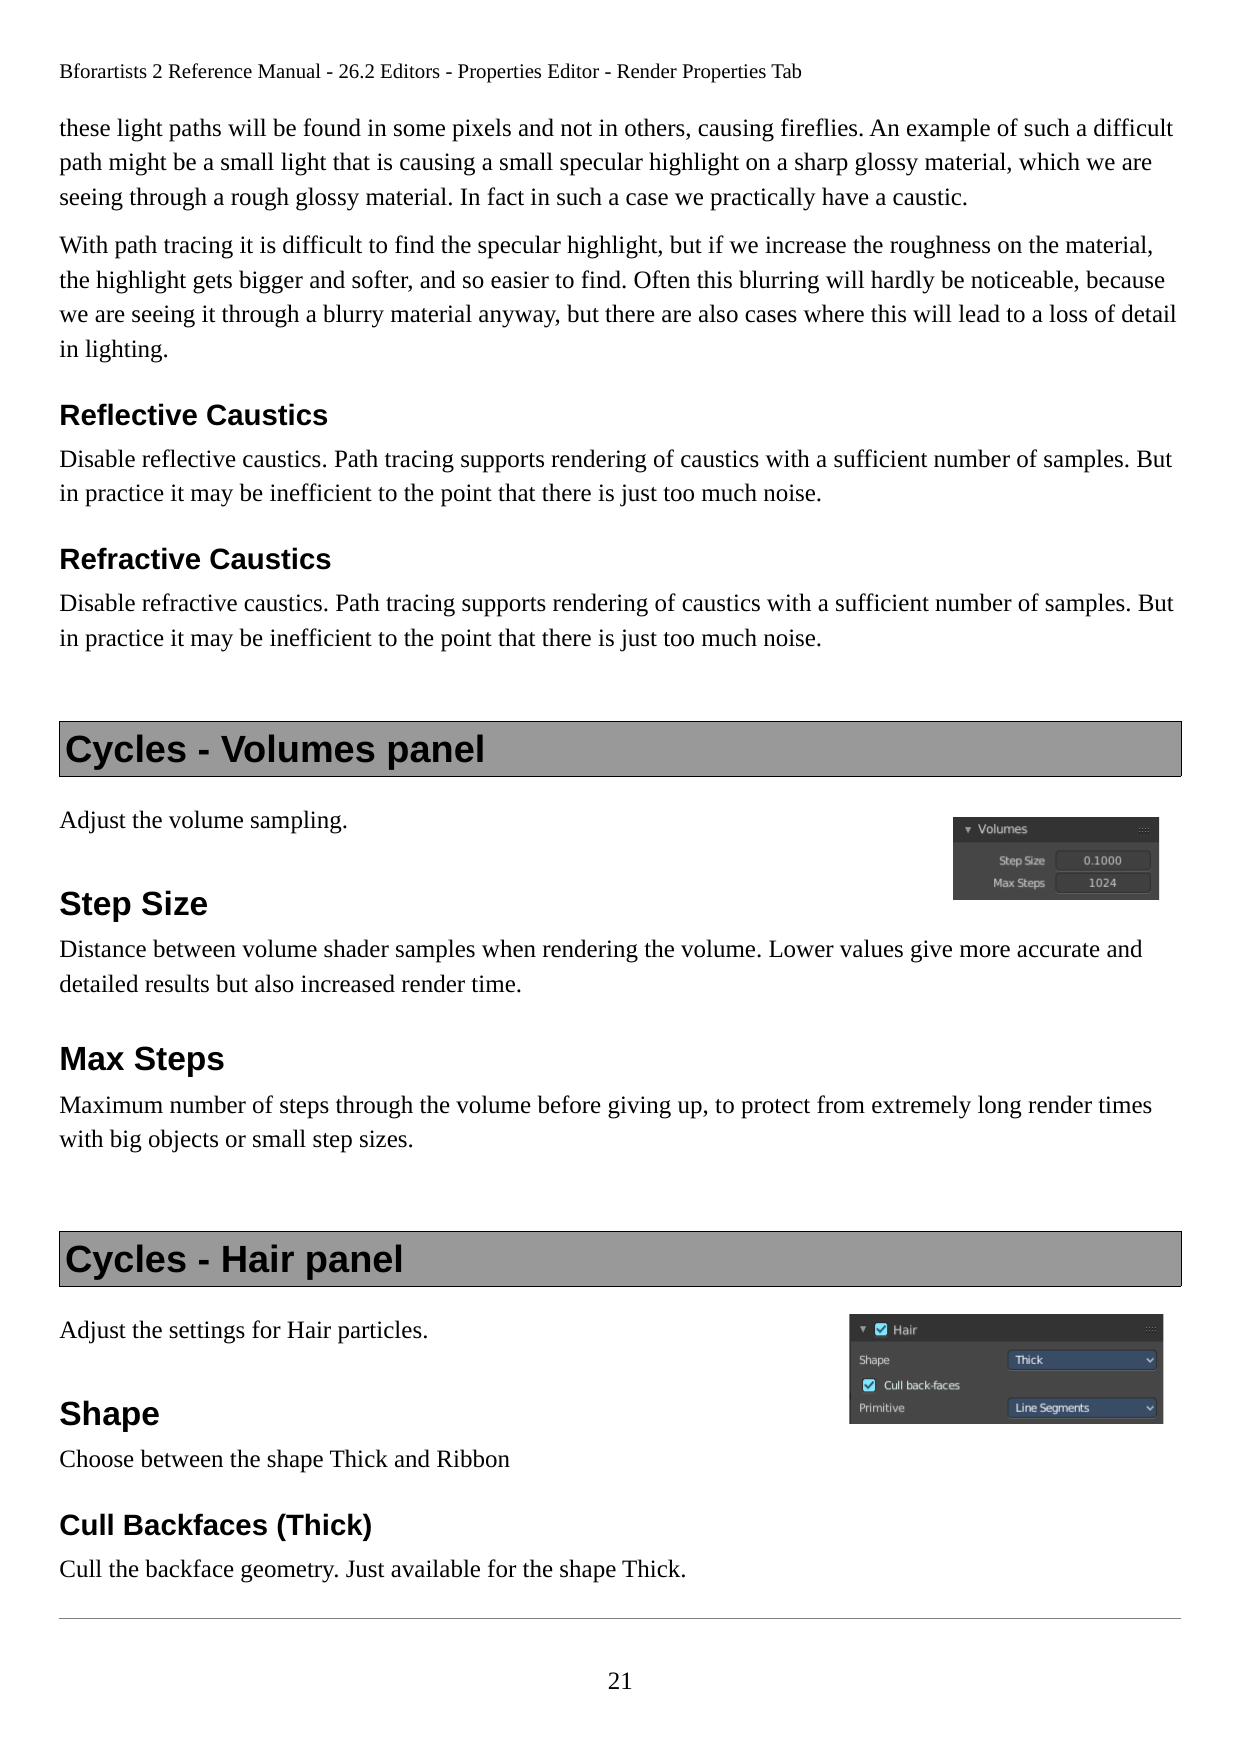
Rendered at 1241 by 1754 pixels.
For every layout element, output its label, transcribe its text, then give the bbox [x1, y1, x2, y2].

text Cull the backface geometry. Just available for the shape Thick. [59, 1554, 1181, 1583]
table_header Cycles - Hair panel [60, 1232, 1181, 1286]
subtitle Reflective Caustics [59, 398, 1181, 431]
picture [849, 1314, 1164, 1424]
text these light paths will be found in some pixels and not in others, causing fireflies. An example of such a difficult path might be a small light that is causing a small specular highlight on a sharp glossy material, which we are seeing through a rough glossy material. In fact in such a case we practically have a caustic. [59, 113, 1181, 210]
text Adjust the settings for Hair particles. [59, 1315, 849, 1344]
text Adjust the volume sampling. [59, 805, 1181, 834]
text Maximum number of steps through the volume before giving up, to protect from extremely long render times with big objects or small step sizes. [59, 1090, 1181, 1153]
subtitle Cull Backfaces (Thick) [59, 1508, 1181, 1542]
text Disable refractive caustics. Path tracing supports rendering of caustics with a sufficient number of samples. But in practice it may be inefficient to the point that there is just too much noise. [59, 588, 1181, 652]
subtitle Max Steps [59, 1039, 1181, 1077]
subtitle Step Size [59, 883, 1181, 922]
text With path tracing it is difficult to find the specular highlight, but if we increase the roughness on the material, the highlight gets bigger and softer, and so easier to find. Often this blurring will hardly be noticeable, because we are seeing it through a blurry material anyway, but there are also cases where this will lead to a loss of detail in lighting. [59, 231, 1181, 363]
text Disable reflective caustics. Path tracing supports rendering of caustics with a sufficient number of samples. But in practice it may be inefficient to the point that there is just too much noise. [59, 444, 1181, 507]
picture [953, 817, 1160, 900]
subtitle Shape [59, 1393, 1181, 1432]
text Choose between the shape Thick and Ribbon [59, 1444, 1181, 1473]
text Distance between volume shader samples when rendering the volume. Lower values give more accurate and detailed results but also increased render time. [59, 934, 1181, 998]
subtitle Refractive Caustics [59, 542, 1181, 576]
table_header Cycles - Volumes panel [60, 722, 1181, 776]
